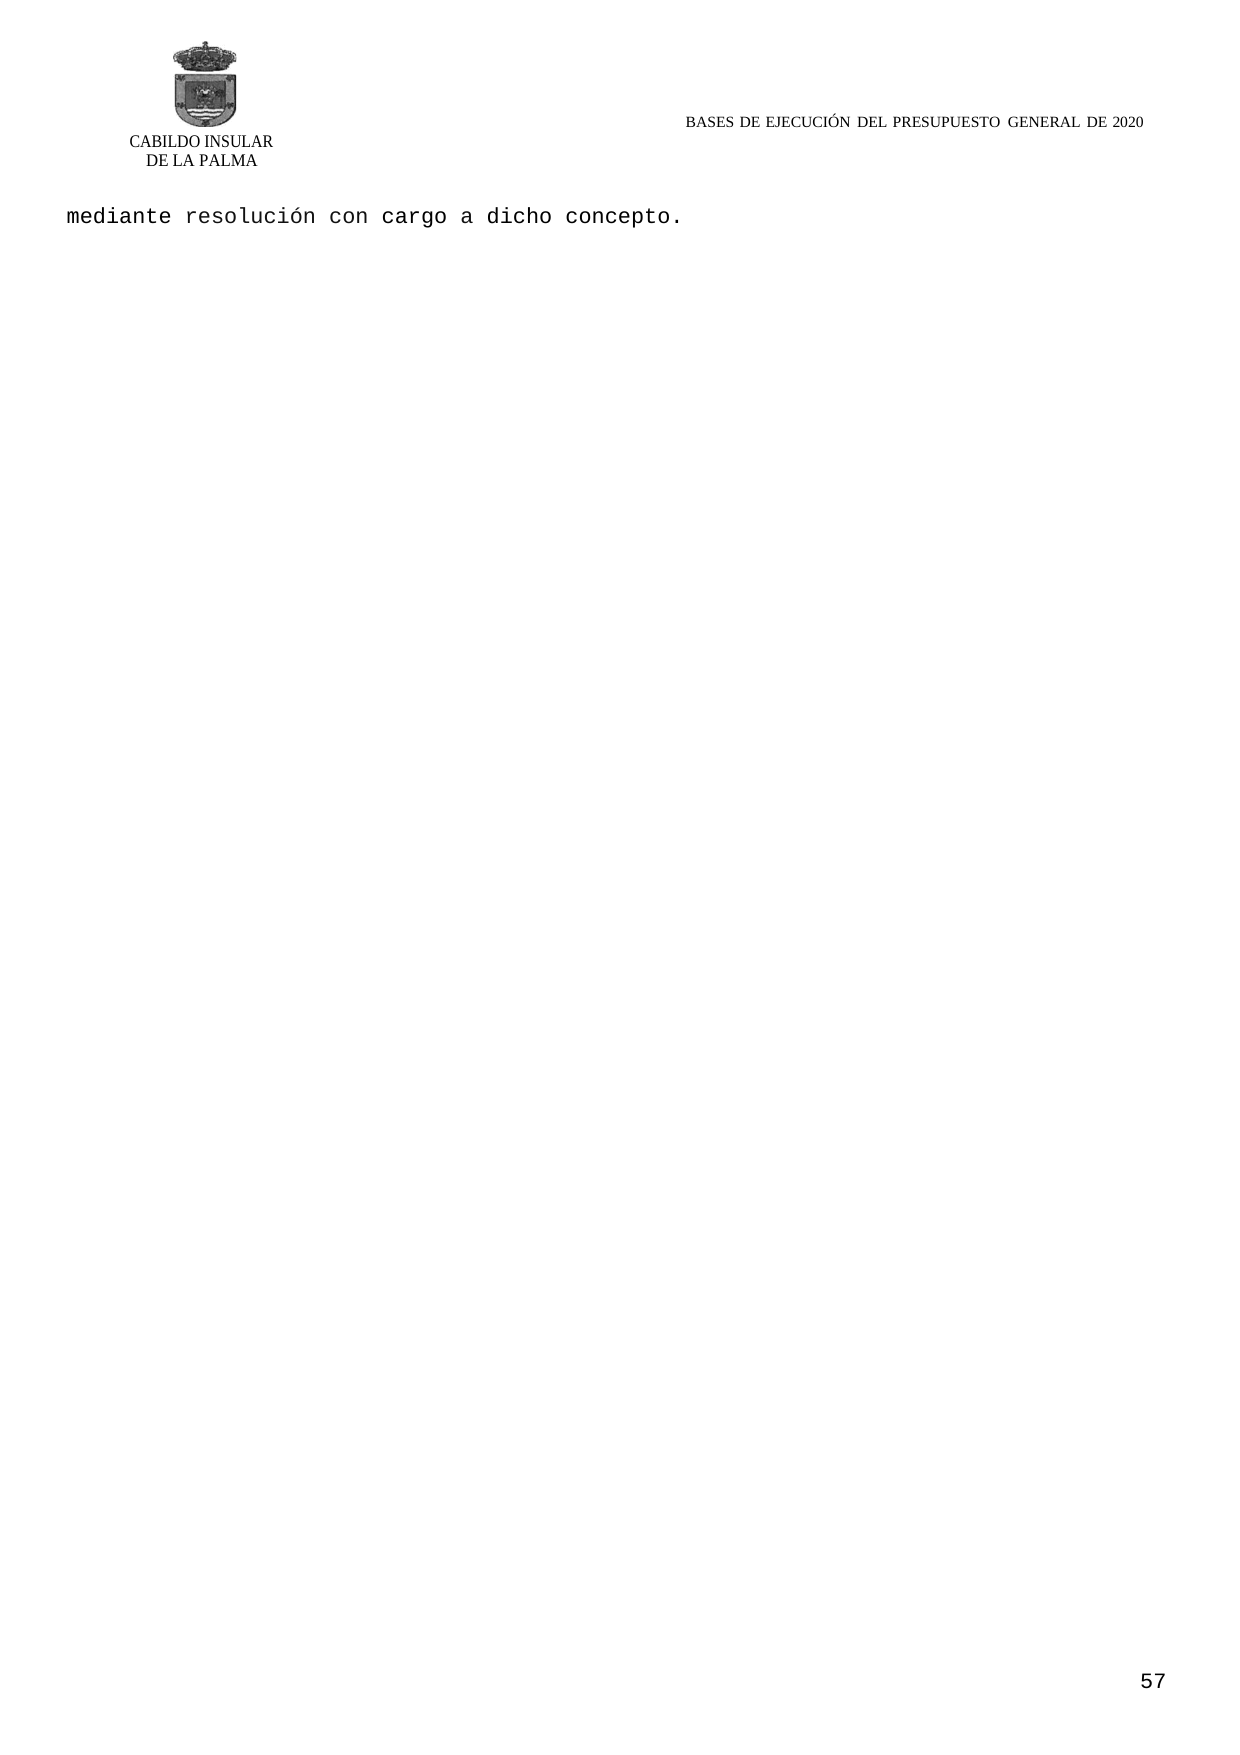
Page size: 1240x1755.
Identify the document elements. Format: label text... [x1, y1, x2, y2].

picture [173, 41, 237, 127]
text mediante resolución con cargo a dicho concepto. [66, 204, 1155, 228]
